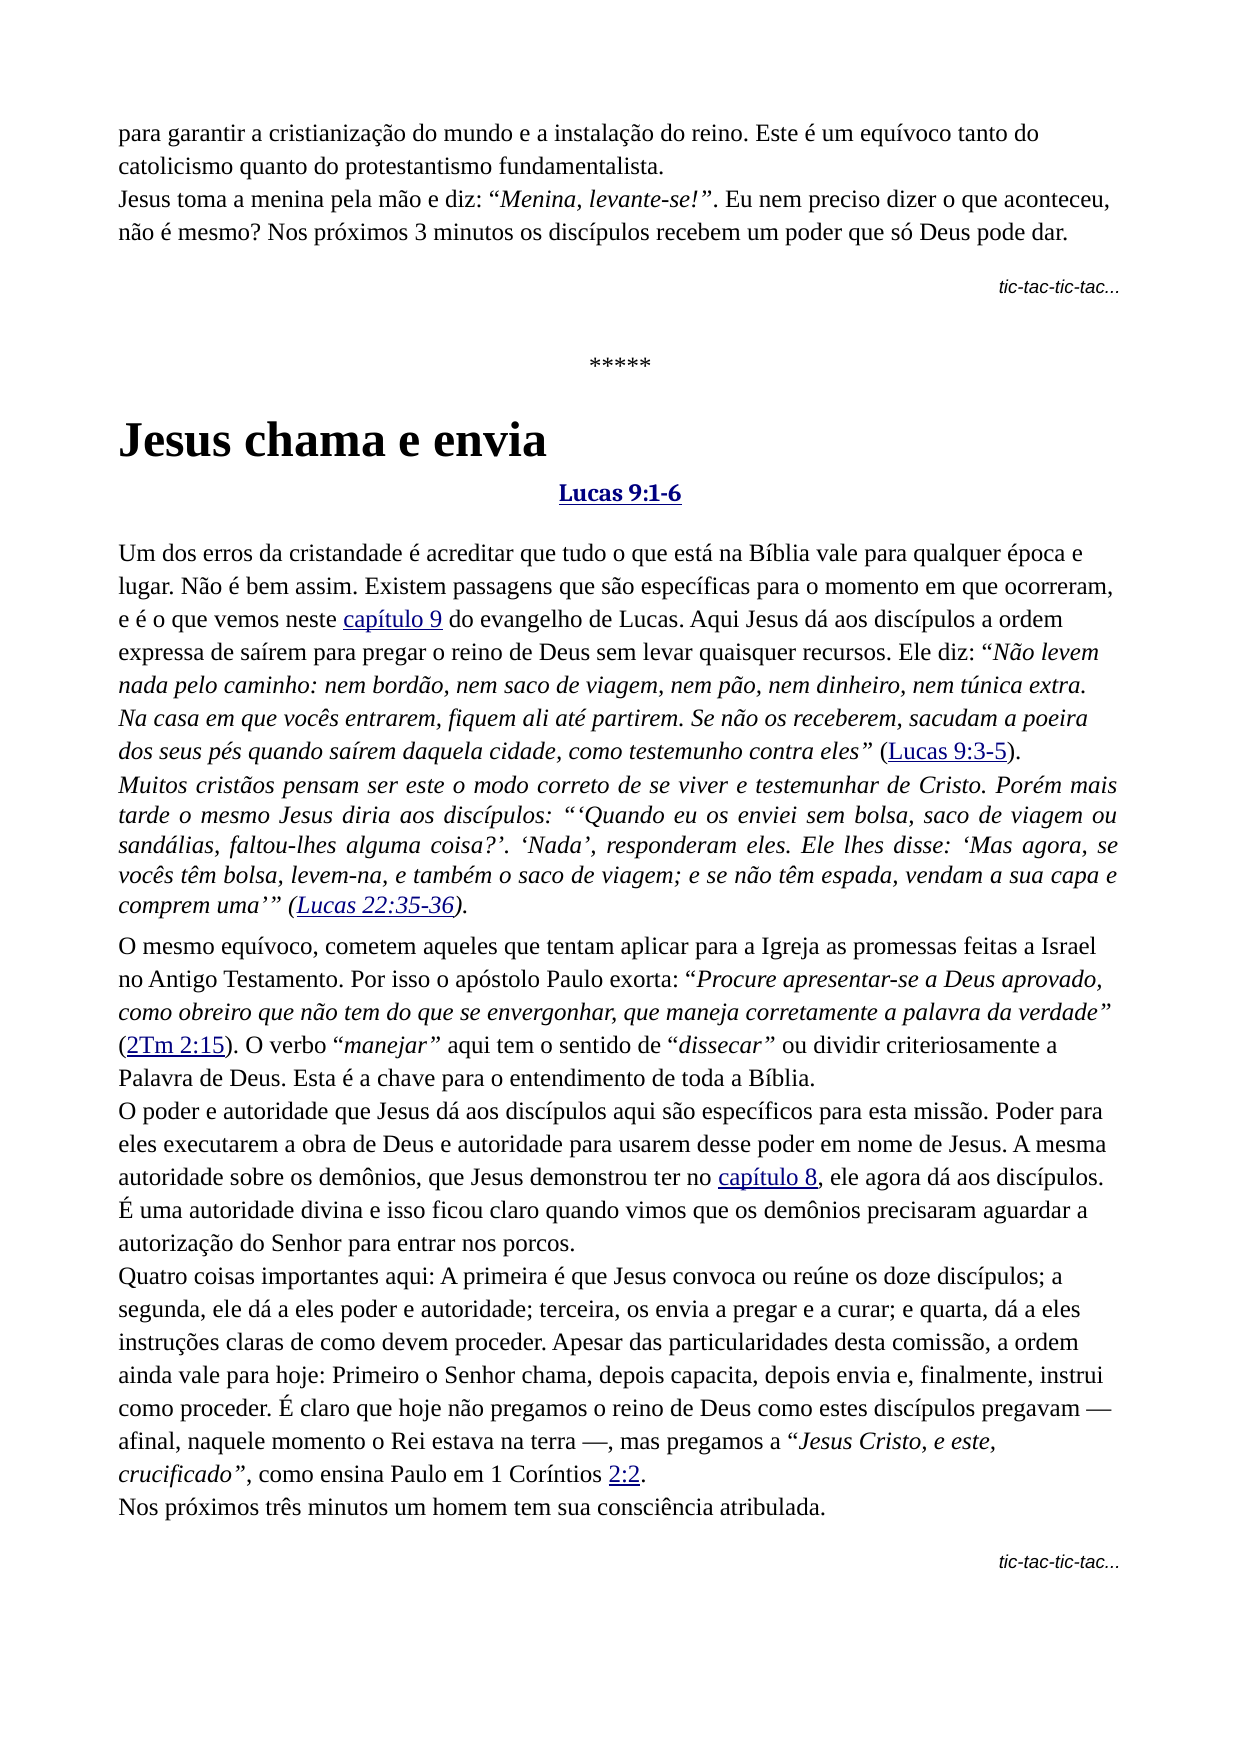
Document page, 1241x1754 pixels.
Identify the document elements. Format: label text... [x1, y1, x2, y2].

text Nos próximos três minutos um homem tem sua consciência atribulada. [118, 1492, 1122, 1521]
text para garantir a cristianização do mundo e a instalação do reino. Este é um equívoco tanto do catolicismo quanto do protestantismo fundamentalista. [118, 118, 1122, 180]
text Lucas 9:1-6 [118, 479, 1122, 508]
text O mesmo equívoco, cometem aqueles que tentam aplicar para a Igreja as promessas feitas a Israel no Antigo Testamento. Por isso o apóstolo Paulo exorta: “Procure apresentar-se a Deus aprovado, como obreiro que não tem do que se envergonhar, que maneja corretamente a palavra da verdade” (2Tm 2:15). O verbo “manejar” aqui tem o sentido de “dissecar” ou dividir criteriosamente a Palavra de Deus. Esta é a chave para o entendimento de toda a Bíblia. [118, 931, 1122, 1092]
text O poder e autoridade que Jesus dá aos discípulos aqui são específicos para esta missão. Poder para eles executarem a obra de Deus e autoridade para usarem desse poder em nome de Jesus. A mesma autoridade sobre os demônios, que Jesus demonstrou ter no capítulo 8, ele agora dá aos discípulos. É uma autoridade divina e isso ficou claro quando vimos que os demônios precisaram aguardar a autorização do Senhor para entrar nos porcos. [118, 1096, 1122, 1257]
text Jesus toma a menina pela mão e diz: “Menina, levante-se!”. Eu nem preciso dizer o que aconteceu, não é mesmo? Nos próximos 3 minutos os discípulos recebem um poder que só Deus pode dar. [118, 184, 1122, 246]
text Muitos cristãos pensam ser este o modo correto de se viver e testemunhar de Cristo. Porém mais tarde o mesmo Jesus diria aos discípulos: “‘Quando eu os enviei sem bolsa, saco de viagem ou sandálias, faltou-lhes alguma coisa?’. ‘Nada’, responderam eles. Ele lhes disse: ‘Mas agora, se vocês têm bolsa, levem-na, e também o saco de viagem; e se não têm espada, vendam a sua capa e comprem uma’” (Lucas 22:35-36). [118, 769, 1122, 919]
text tic-tac-tic-tac... [118, 1551, 1122, 1572]
subtitle Jesus chama e envia [118, 409, 1122, 467]
text Quatro coisas importantes aqui: A primeira é que Jesus convoca ou reúne os doze discípulos; a segunda, ele dá a eles poder e autoridade; terceira, os envia a pregar e a curar; e quarta, dá a eles instruções claras de como devem proceder. Apesar das particularidades desta comissão, a ordem ainda vale para hoje: Primeiro o Senhor chama, depois capacita, depois envia e, finalmente, instrui como proceder. É claro que hoje não pregamos o reino de Deus como estes discípulos pregavam — afinal, naquele momento o Rei estava na terra —, mas pregamos a “Jesus Cristo, e este, crucificado”, como ensina Paulo em 1 Coríntios 2:2. [118, 1261, 1122, 1488]
text Um dos erros da cristandade é acreditar que tudo o que está na Bíblia vale para qualquer época e lugar. Não é bem assim. Existem passagens que são específicas para o momento em que ocorreram, e é o que vemos neste capítulo 9 do evangelho de Lucas. Aqui Jesus dá aos discípulos a ordem expressa de saírem para pregar o reino de Deus sem levar quaisquer recursos. Ele diz: “Não levem nada pelo caminho: nem bordão, nem saco de viagem, nem pão, nem dinheiro, nem túnica extra. Na casa em que vocês entrarem, fiquem ali até partirem. Se não os receberem, sacudam a poeira dos seus pés quando saírem daquela cidade, como testemunho contra eles” (Lucas 9:3-5). [118, 538, 1122, 764]
text tic-tac-tic-tac... [118, 276, 1122, 297]
text ***** [118, 351, 1122, 380]
